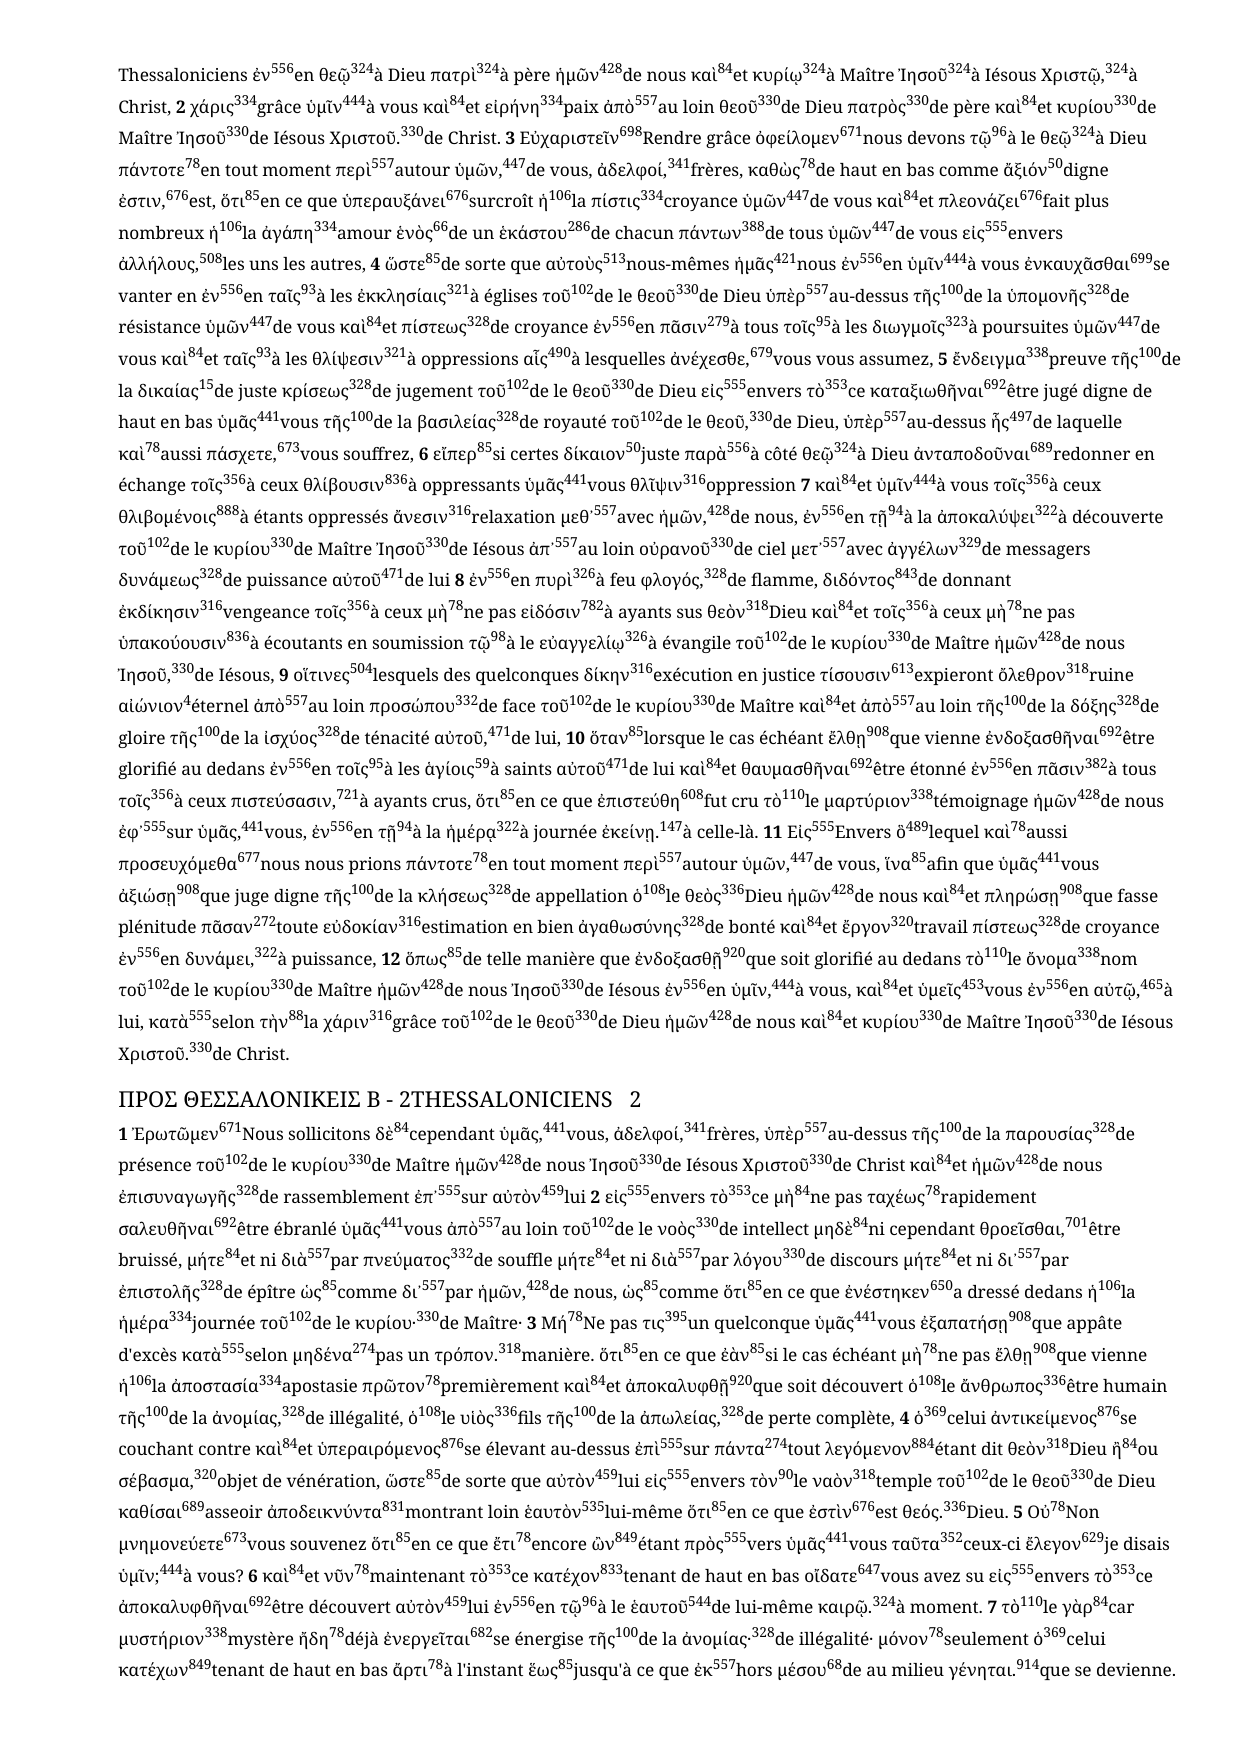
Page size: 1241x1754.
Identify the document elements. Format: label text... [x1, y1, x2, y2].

text 1 Παῦλος336Paulus καὶ84et Σιλουανὸς336Silouane καὶ84et Τιμόθεος336Timotheos τῇ94à la ἐκκλησίᾳ322à église Θεσσαλονικέων329de Thessaloniciens ἐν556en θεῷ324à Dieu πατρὶ324à père ἡμῶν428de nous καὶ84et κυρίῳ324à Maître Ἰησοῦ324à Iésous Χριστῷ,324à Christ, 2 χάρις334grâce ὑμῖν444à vous καὶ84et εἰρήνη334paix ἀπὸ557au loin θεοῦ330de Dieu πατρὸς330de père καὶ84et κυρίου330de Maître Ἰησοῦ330de Iésous Χριστοῦ.330de Christ. 3 Εὐχαριστεῖν698Rendre grâce ὀφείλομεν671nous devons τῷ96à le θεῷ324à Dieu πάντοτε78en tout moment περὶ557autour ὑμῶν,447de vous, ἀδελφοί,341frères, καθὼς78de haut en bas comme ἄξιόν50digne ἐστιν,676est, ὅτι85en ce que ὑπεραυξάνει676surcroît ἡ106la πίστις334croyance ὑμῶν447de vous καὶ84et πλεονάζει676fait plus nombreux ἡ106la ἀγάπη334amour ἑνὸς66de un ἑκάστου286de chacun πάντων388de tous ὑμῶν447de vous εἰς555envers ἀλλήλους,508les uns les autres, 4 ὥστε85de sorte que αὐτοὺς513nous-mêmes ἡμᾶς421nous ἐν556en ὑμῖν444à vous ἐνκαυχᾶσθαι699se vanter en ἐν556en ταῖς93à les ἐκκλησίαις321à églises τοῦ102de le θεοῦ330de Dieu ὑπὲρ557au-dessus τῆς100de la ὑπομονῆς328de résistance ὑμῶν447de vous καὶ84et πίστεως328de croyance ἐν556en πᾶσιν279à tous τοῖς95à les διωγμοῖς323à poursuites ὑμῶν447de vous καὶ84et ταῖς93à les θλίψεσιν321à oppressions αἷς490à lesquelles ἀνέχεσθε,679vous vous assumez, 5 ἔνδειγμα338preuve τῆς100de la δικαίας15de juste κρίσεως328de jugement τοῦ102de le θεοῦ330de Dieu εἰς555envers τὸ353ce καταξιωθῆναι692être jugé digne de haut en bas ὑμᾶς441vous τῆς100de la βασιλείας328de royauté τοῦ102de le θεοῦ,330de Dieu, ὑπὲρ557au-dessus ἧς497de laquelle καὶ78aussi πάσχετε,673vous souffrez, 6 εἴπερ85si certes δίκαιον50juste παρὰ556à côté θεῷ324à Dieu ἀνταποδοῦναι689redonner en échange τοῖς356à ceux θλίβουσιν836à oppressants ὑμᾶς441vous θλῖψιν316oppression 7 καὶ84et ὑμῖν444à vous τοῖς356à ceux θλιβομένοις888à étants oppressés ἄνεσιν316relaxation μεθ᾽557avec ἡμῶν,428de nous, ἐν556en τῇ94à la ἀποκαλύψει322à découverte τοῦ102de le κυρίου330de Maître Ἰησοῦ330de Iésous ἀπ᾽557au loin οὐρανοῦ330de ciel μετ᾽557avec ἀγγέλων329de messagers δυνάμεως328de puissance αὐτοῦ471de lui 8 ἐν556en πυρὶ326à feu φλογός,328de flamme, διδόντος843de donnant ἐκδίκησιν316vengeance τοῖς356à ceux μὴ78ne pas εἰδόσιν782à ayants sus θεὸν318Dieu καὶ84et τοῖς356à ceux μὴ78ne pas ὑπακούουσιν836à écoutants en soumission τῷ98à le εὐαγγελίῳ326à évangile τοῦ102de le κυρίου330de Maître ἡμῶν428de nous Ἰησοῦ,330de Iésous, 9 οἵτινες504lesquels des quelconques δίκην316exécution en justice τίσουσιν613expieront ὄλεθρον318ruine αἰώνιον4éternel ἀπὸ557au loin προσώπου332de face τοῦ102de le κυρίου330de Maître καὶ84et ἀπὸ557au loin τῆς100de la δόξης328de gloire τῆς100de la ἰσχύος328de ténacité αὐτοῦ,471de lui, 10 ὅταν85lorsque le cas échéant ἔλθῃ908que vienne ἐνδοξασθῆναι692être glorifié au dedans ἐν556en τοῖς95à les ἁγίοις59à saints αὐτοῦ471de lui καὶ84et θαυμασθῆναι692être étonné ἐν556en πᾶσιν382à tous τοῖς356à ceux πιστεύσασιν,721à ayants crus, ὅτι85en ce que ἐπιστεύθη608fut cru τὸ110le μαρτύριον338témoignage ἡμῶν428de nous ἐφ᾽555sur ὑμᾶς,441vous, ἐν556en τῇ94à la ἡμέρᾳ322à journée ἐκείνῃ.147à celle-là. 11 Εἰς555Envers ὃ489lequel καὶ78aussi προσευχόμεθα677nous nous prions πάντοτε78en tout moment περὶ557autour ὑμῶν,447de vous, ἵνα85afin que ὑμᾶς441vous ἀξιώσῃ908que juge digne τῆς100de la κλήσεως328de appellation ὁ108le θεὸς336Dieu ἡμῶν428de nous καὶ84et πληρώσῃ908que fasse plénitude πᾶσαν272toute εὐδοκίαν316estimation en bien ἀγαθωσύνης328de bonté καὶ84et ἔργον320travail πίστεως328de croyance ἐν556en δυνάμει,322à puissance, 12 ὅπως85de telle manière que ἐνδοξασθῇ920que soit glorifié au dedans τὸ110le ὄνομα338nom τοῦ102de le κυρίου330de Maître ἡμῶν428de nous Ἰησοῦ330de Iésous ἐν556en ὑμῖν,444à vous, καὶ84et ὑμεῖς453vous ἐν556en αὐτῷ,465à lui, κατὰ555selon τὴν88la χάριν316grâce τοῦ102de le θεοῦ330de Dieu ἡμῶν428de nous καὶ84et κυρίου330de Maître Ἰησοῦ330de Iésous Χριστοῦ.330de Christ. [118, 59, 1181, 1065]
text 1 Ἐρωτῶμεν671Nous sollicitons δὲ84cependant ὑμᾶς,441vous, ἀδελφοί,341frères, ὑπὲρ557au-dessus τῆς100de la παρουσίας328de présence τοῦ102de le κυρίου330de Maître ἡμῶν428de nous Ἰησοῦ330de Iésous Χριστοῦ330de Christ καὶ84et ἡμῶν428de nous ἐπισυναγωγῆς328de rassemblement ἐπ᾽555sur αὐτὸν459lui 2 εἰς555envers τὸ353ce μὴ84ne pas ταχέως78rapidement σαλευθῆναι692être ébranlé ὑμᾶς441vous ἀπὸ557au loin τοῦ102de le νοὸς330de intellect μηδὲ84ni cependant θροεῖσθαι,701être bruissé, μήτε84et ni διὰ557par πνεύματος332de souffle μήτε84et ni διὰ557par λόγου330de discours μήτε84et ni δι᾽557par ἐπιστολῆς328de épître ὡς85comme δι᾽557par ἡμῶν,428de nous, ὡς85comme ὅτι85en ce que ἐνέστηκεν650a dressé dedans ἡ106la ἡμέρα334journée τοῦ102de le κυρίου·330de Maître· 3 Μή78Ne pas τις395un quelconque ὑμᾶς441vous ἐξαπατήσῃ908que appâte d'excès κατὰ555selon μηδένα274pas un τρόπον.318manière. ὅτι85en ce que ἐὰν85si le cas échéant μὴ78ne pas ἔλθῃ908que vienne ἡ106la ἀποστασία334apostasie πρῶτον78premièrement καὶ84et ἀποκαλυφθῇ920que soit découvert ὁ108le ἄνθρωπος336être humain τῆς100de la ἀνομίας,328de illégalité, ὁ108le υἱὸς336fils τῆς100de la ἀπωλείας,328de perte complète, 4 ὁ369celui ἀντικείμενος876se couchant contre καὶ84et ὑπεραιρόμενος876se élevant au-dessus ἐπὶ555sur πάντα274tout λεγόμενον884étant dit θεὸν318Dieu ἢ84ou σέβασμα,320objet de vénération, ὥστε85de sorte que αὐτὸν459lui εἰς555envers τὸν90le ναὸν318temple τοῦ102de le θεοῦ330de Dieu καθίσαι689asseoir ἀποδεικνύντα831montrant loin ἑαυτὸν535lui-même ὅτι85en ce que ἐστὶν676est θεός.336Dieu. 5 Οὐ78Non μνημονεύετε673vous souvenez ὅτι85en ce que ἔτι78encore ὢν849étant πρὸς555vers ὑμᾶς441vous ταῦτα352ceux-ci ἔλεγον629je disais ὑμῖν;444à vous? 6 καὶ84et νῦν78maintenant τὸ353ce κατέχον833tenant de haut en bas οἴδατε647vous avez su εἰς555envers τὸ353ce ἀποκαλυφθῆναι692être découvert αὐτὸν459lui ἐν556en τῷ96à le ἑαυτοῦ544de lui-même καιρῷ.324à moment. 7 τὸ110le γὰρ84car μυστήριον338mystère ἤδη78déjà ἐνεργεῖται682se énergise τῆς100de la ἀνομίας·328de illégalité· μόνον78seulement ὁ369celui κατέχων849tenant de haut en bas ἄρτι78à l'instant ἕως85jusqu'à ce que ἐκ557hors μέσου68de au milieu γένηται.914que se devienne. 8 καὶ84et τότε78alors ἀποκαλυφθήσεται627sera découvert ὁ108le ἄνομος,72sans loi, ὃν487lequel ὁ108le κύριος336Maître Ἰησοῦς336Iésous ἀνελεῖ614saisira de bas en haut τῷ98à le πνεύματι326à souffle τοῦ104de le στόματος332de bouche αὐτοῦ471de lui καὶ84et καταργήσει614rendra complètement sans travail τῇ94à la ἐπιφανείᾳ322à épiphanie τῆς100de la παρουσίας328de présence αὐτοῦ,471de lui, 9 οὗ499de lequel ἐστιν676est ἡ106la παρουσία334présence κατ᾽555selon ἐνέργειαν316énergie τοῦ102de le σατανᾶ330de Satan ἐν556en πάσῃ278à toute δυνάμει322à puissance καὶ84et σημείοις325à signes καὶ84et τέρασιν325à prodiges ψεύδους332de mensonge 10 καὶ84et ἐν556en πάσῃ278à toute ἀπάτῃ322à appât ἀδικίας328de injustice τοῖς356à ceux ἀπολλυμένοις,863à se perdants au loin, ἀνθ᾽557en échange ὧν500de lesquels τὴν88la ἀγάπην316amour τῆς100de la ἀληθείας328de vérité οὐκ78non ἐδέξαντο599se acceptèrent εἰς555envers τὸ353ce σωθῆναι692être sauvé αὐτούς.458eux. 11 καὶ84et διὰ555par le fait de τοῦτο353celui-ci πέμπει676mande αὐτοῖς464à eux ὁ108le θεὸς336Dieu ἐνέργειαν316énergie πλάνης328de égarement εἰς555envers τὸ353ce πιστεῦσαι689croire αὐτοὺς458eux τῷ98à le ψεύδει,326à mensonge, 12 ἵνα85afin que κριθῶσιν919que soient jugé πάντες291tous οἱ368ceux μὴ84ne pas πιστεύσαντες729ayants crus τῇ94à la ἀληθείᾳ322à vérité ἀλλὰ84mais εὐδοκήσαντες729ayants estimés en bien τῇ94à la ἀδικίᾳ.322à injustice. 13 Ἡμεῖς435Nous δὲ84cependant ὀφείλομεν671nous devons εὐχαριστεῖν698rendre grâce τῷ96à le θεῷ324à Dieu πάντοτε78en tout moment περὶ557autour ὑμῶν,447de vous, ἀδελφοὶ341frères ἠγαπημένοι826ayants étés aimés ὑπὸ557sous κυρίου,330de Maître, ὅτι85en ce que εἵλατο600se élut ὑμᾶς441vous ὁ108le θεὸς336Dieu ἀπαρχὴν316prémisse εἰς555envers σωτηρίαν316sauvetage ἐν556en ἁγιασμῷ324à sanctification πνεύματος332de souffle καὶ84et πίστει322à croyance ἀληθείας,328de vérité, 14 εἰς555envers ὃ489lequel ἐκάλεσεν594appela ὑμᾶς441vous διὰ557par τοῦ104de le εὐαγγελίου332de évangile ἡμῶν428de nous εἰς555envers περιποίησιν316conservation δόξης328de gloire τοῦ102de le κυρίου330de Maître ἡμῶν428de nous Ἰησοῦ330de Iésous Χριστοῦ.330de Christ. 15 Ἄρα78Par conséquent οὖν,84donc, ἀδελφοί,341frères, στήκετε577tenez debout καὶ84et κρατεῖτε577saisissez avec force τὰς87les παραδόσεις315transmissions ἃς484lesquelles ἐδιδάχθητε605vous fûtes enseigné εἴτε84soit διὰ557par λόγου330de discours εἴτε84soit δι᾽557par ἐπιστολῆς328de épître ἡμῶν.428de nous. 16 Αὐτὸς549Lui-même δὲ84cependant ὁ108le κύριος336Maître ἡμῶν428de nous Ἰησοῦς336Iésous Χριστὸς336Christ καὶ84et ὁ108le θεὸς336Dieu ὁ108le πατὴρ336père ἡμῶν428de nous ὁ369celui ἀγαπήσας730ayant aimé ἡμᾶς421nous καὶ84et δοὺς730ayant donné παράκλησιν316appel à côté αἰωνίαν2éternelle καὶ84et ἐλπίδα316espérance ἀγαθὴν2bonne ἐν556en χάριτι,322à grâce, 17 παρακαλέσαι703que appelle à côté ὑμῶν447de vous τὰς87les καρδίας315coeurs καὶ84et στηρίξαι703que fixe ἐν556en παντὶ282à tout ἔργῳ326à travail καὶ84et λόγῳ324à discours ἀγαθῷ.11à bon. [118, 1118, 1181, 1682]
text ΠΡΟΣ ΘΕΣΣΑΛΟΝΙΚΕΙΣ Β - 2THESSALONICIENS 2 [118, 1084, 1181, 1113]
